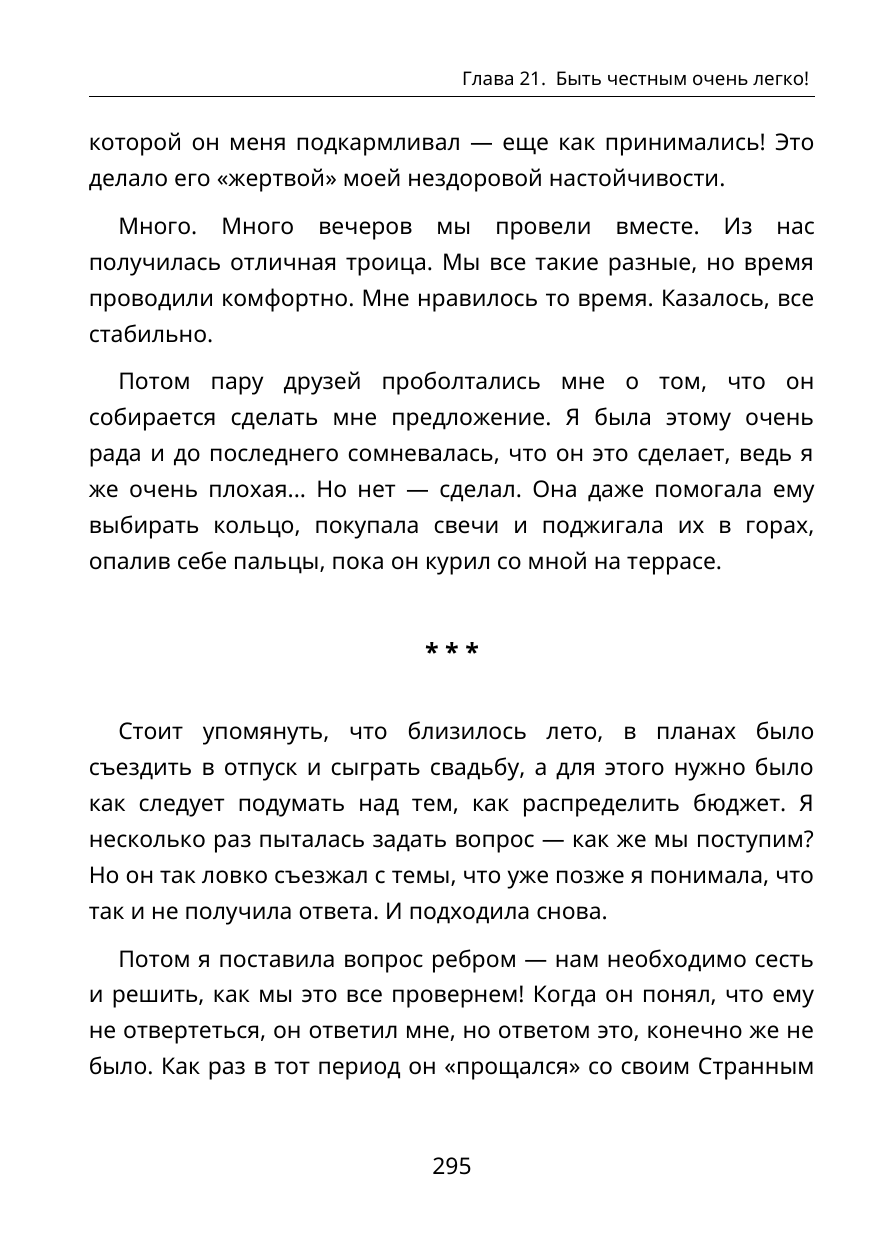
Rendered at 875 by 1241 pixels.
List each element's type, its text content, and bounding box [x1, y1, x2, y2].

text Потом я поставила вопрос ребром — нам необходимо сесть и решить, как мы это все провернем! Когда он понял, что ему не отвертеться, он ответил мне, но ответом это, конечно же не было. Как раз в тот период он «прощался» со своим Странным [88, 942, 815, 1082]
text которой он меня подкармливал — еще как принимались! Это делало его «жертвой» моей нездоровой настойчивости. [88, 126, 815, 193]
text Потом пару друзей проболтались мне о том, что он собирается сделать мне предложение. Я была этому очень рада и до последнего сомневалась, что он это сделает, ведь я же очень плохая... Но нет — сделал. Она даже помогала ему выбирать кольцо, покупала свечи и поджигала их в горах, опалив себе пальцы, пока он курил со мной на террасе. [88, 365, 815, 576]
text Много. Много вечеров мы провели вместе. Из нас получилась отличная троица. Мы все такие разные, но время проводили комфортно. Мне нравилось то время. Казалось, все стабильно. [88, 210, 815, 349]
subtitle * * * [88, 634, 815, 668]
text Стоит упомянуть, что близилось лето, в планах было съездить в отпуск и сыграть свадьбу, а для этого нужно было как следует подумать над тем, как распределить бюджет. Я несколько раз пыталась задать вопрос — как же мы поступим? Но он так ловко съезжал с темы, что уже позже я понимала, что так и не получила ответа. И подходила снова. [88, 715, 815, 926]
